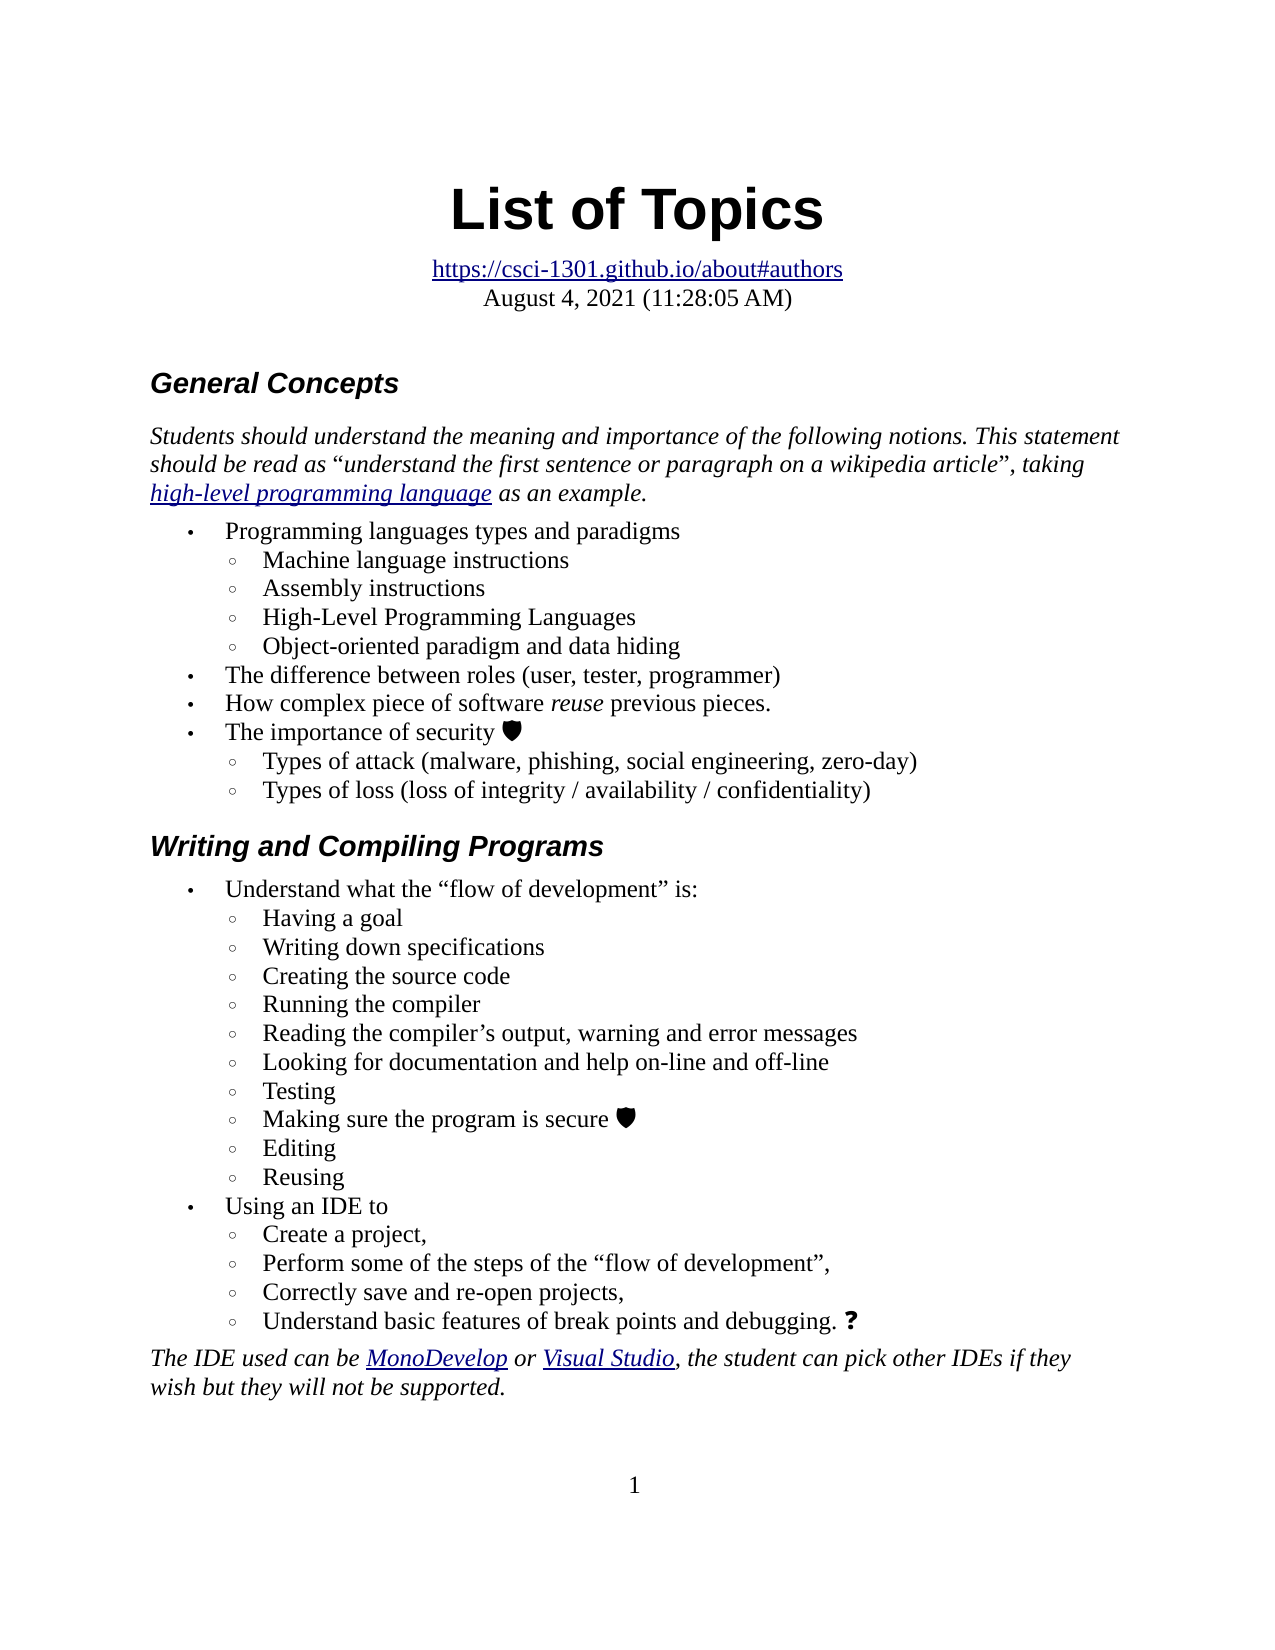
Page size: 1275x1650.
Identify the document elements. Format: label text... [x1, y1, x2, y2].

list Reusing [225, 1162, 1125, 1191]
list Having a goal [225, 903, 1125, 932]
list Testing [225, 1076, 1125, 1104]
list Looking for documentation and help on-line and off-line [225, 1047, 1125, 1076]
subtitle Writing and Compiling Programs [150, 828, 1125, 862]
list Running the compiler [225, 989, 1125, 1018]
title List of Topics [150, 175, 1125, 242]
list How complex piece of software reuse previous pieces. [187, 688, 1125, 717]
list Correctly save and re-open projects, [225, 1277, 1125, 1306]
list Creating the source code [225, 961, 1125, 989]
list The importance of security 🛡️ [187, 717, 1125, 746]
list Object-oriented paradigm and data hiding [225, 631, 1125, 660]
list The difference between roles (user, tester, programmer) [187, 660, 1125, 688]
list Understand basic features of break points and debugging. ❓ [225, 1306, 1125, 1334]
text The IDE used can be MonoDevelop or Visual Studio, the student can pick other IDEs if they wish but they will not be supported. [150, 1343, 1125, 1401]
list Perform some of the steps of the “flow of development”, [225, 1248, 1125, 1277]
list Writing down specifications [225, 932, 1125, 961]
list Types of attack (malware, phishing, social engineering, zero-day) [225, 746, 1125, 775]
list Editing [225, 1133, 1125, 1162]
list Assembly instructions [225, 573, 1125, 602]
subtitle General Concepts [150, 366, 1125, 399]
text https://csci-1301.github.io/about#authors [150, 254, 1125, 283]
list Using an IDE to [187, 1191, 1125, 1219]
text August 4, 2021 (11:28:05 AM) [150, 283, 1125, 312]
list Machine language instructions [225, 545, 1125, 573]
list Types of loss (loss of integrity / availability / confidentiality) [225, 775, 1125, 803]
list High-Level Programming Languages [225, 602, 1125, 631]
list Programming languages types and paradigms [187, 516, 1125, 545]
list Making sure the program is secure 🛡️ [225, 1104, 1125, 1133]
list Reading the compiler’s output, warning and error messages [225, 1018, 1125, 1047]
list Understand what the “flow of development” is: [187, 874, 1125, 903]
text Students should understand the meaning and importance of the following notions. This statement should be read as “understand the first sentence or paragraph on a wikipedia article”, taking high-level programming language as an example. [150, 421, 1125, 507]
list Create a project, [225, 1219, 1125, 1248]
